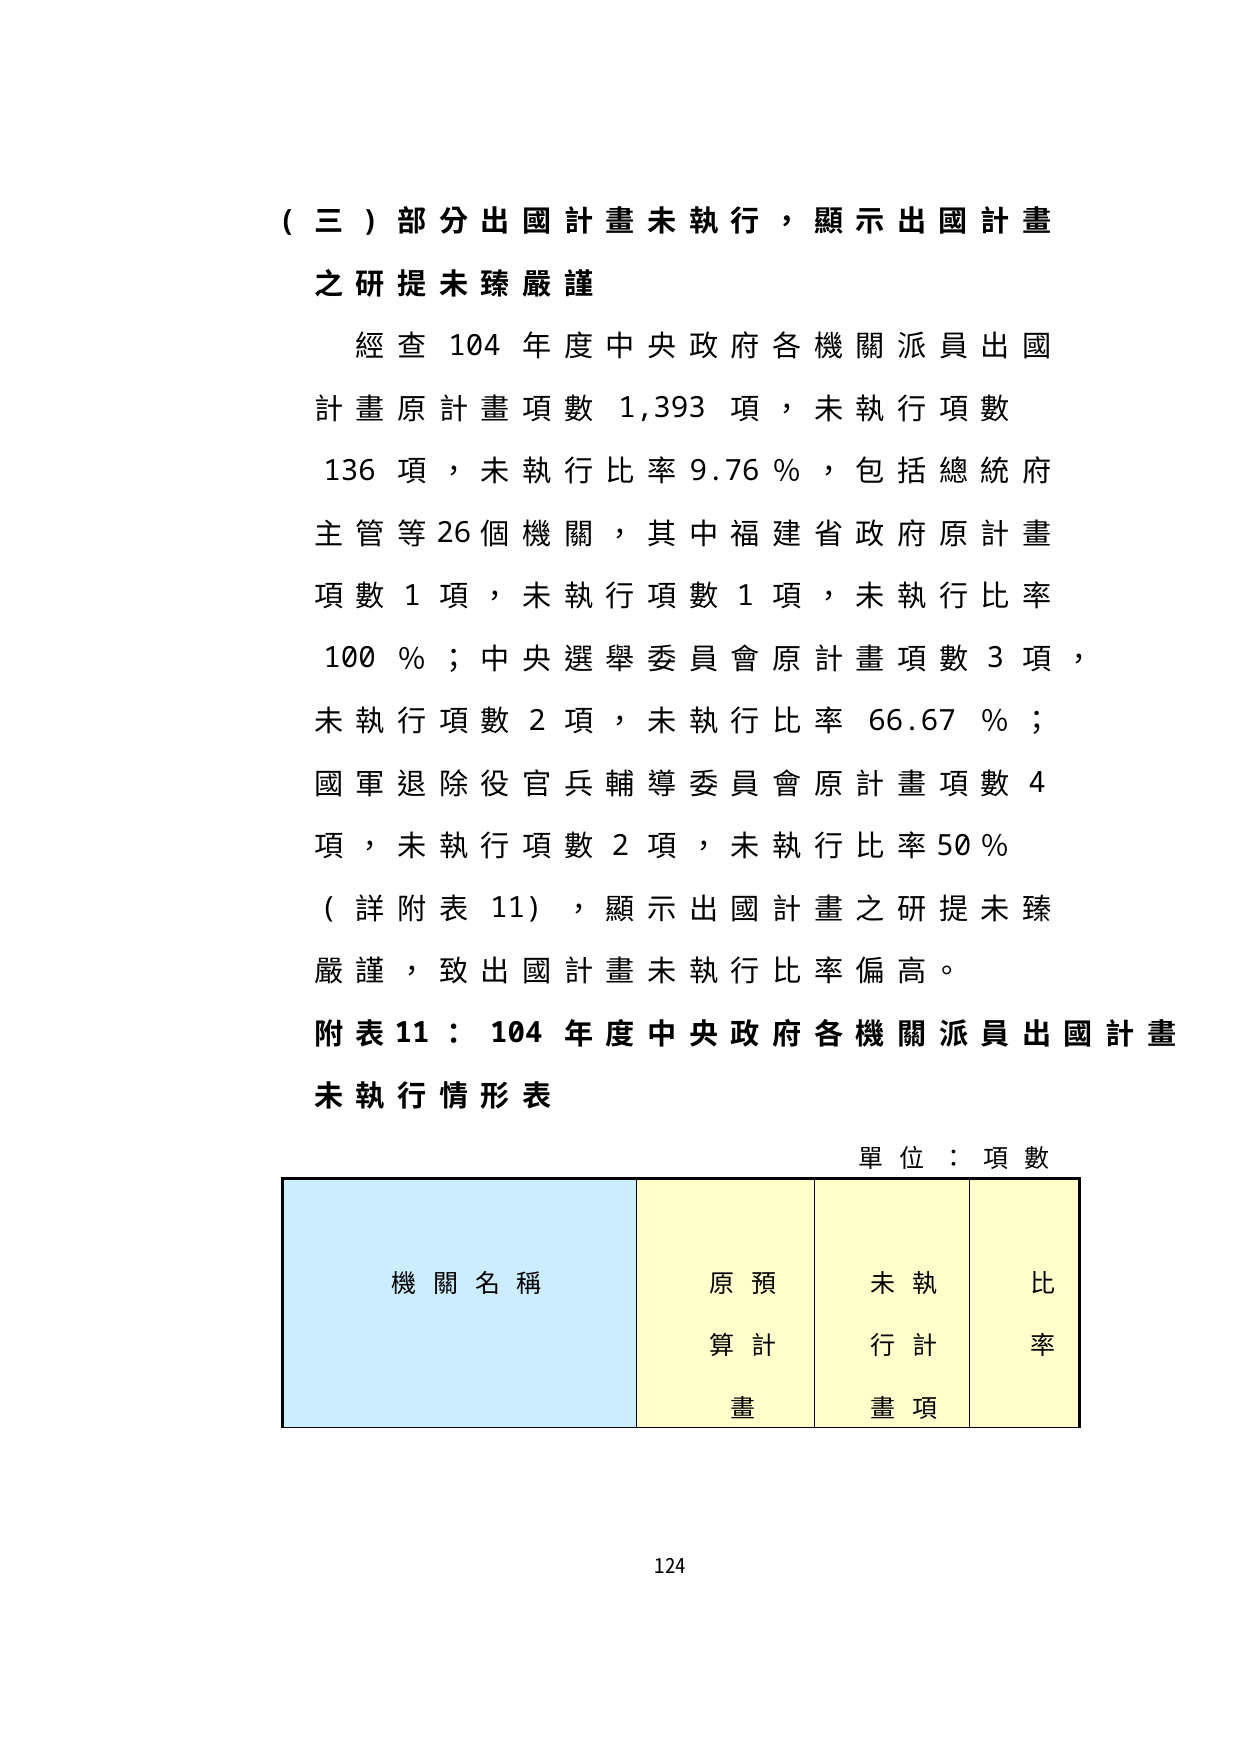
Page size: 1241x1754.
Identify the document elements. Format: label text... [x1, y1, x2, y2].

table_header 比率 [970, 1180, 1078, 1427]
text 附表11：104年度中央政府各機關派員出國計畫未執行情形表 [271, 990, 1220, 1115]
table_header 原預算計畫 [637, 1180, 814, 1427]
table_header 機關名稱 [284, 1180, 636, 1427]
text 經查104年度中央政府各機關派員出國計畫原計畫項數1,393項，未執行項數136項，未執行比率9.76％，包括總統府主管等26個機關，其中福建省政府原計畫項數1項，未執行項數1項，未執行比率100％；中央選舉委員會原計畫項數3項，未執行項數2項，未執行比率66.67％；國軍退除役官兵輔導委員會原計畫項數4項，未執行項數2項，未執行比率50％(詳附表11)，顯示出國計畫之研提未臻嚴謹，致出國計畫未執行比率偏高。 [271, 302, 1058, 990]
table_header 未執行計畫項 [815, 1180, 969, 1427]
text 單位：項數 [124, 1115, 1058, 1177]
text (三)部分出國計畫未執行，顯示出國計畫之研提未臻嚴謹 [242, 177, 1058, 302]
